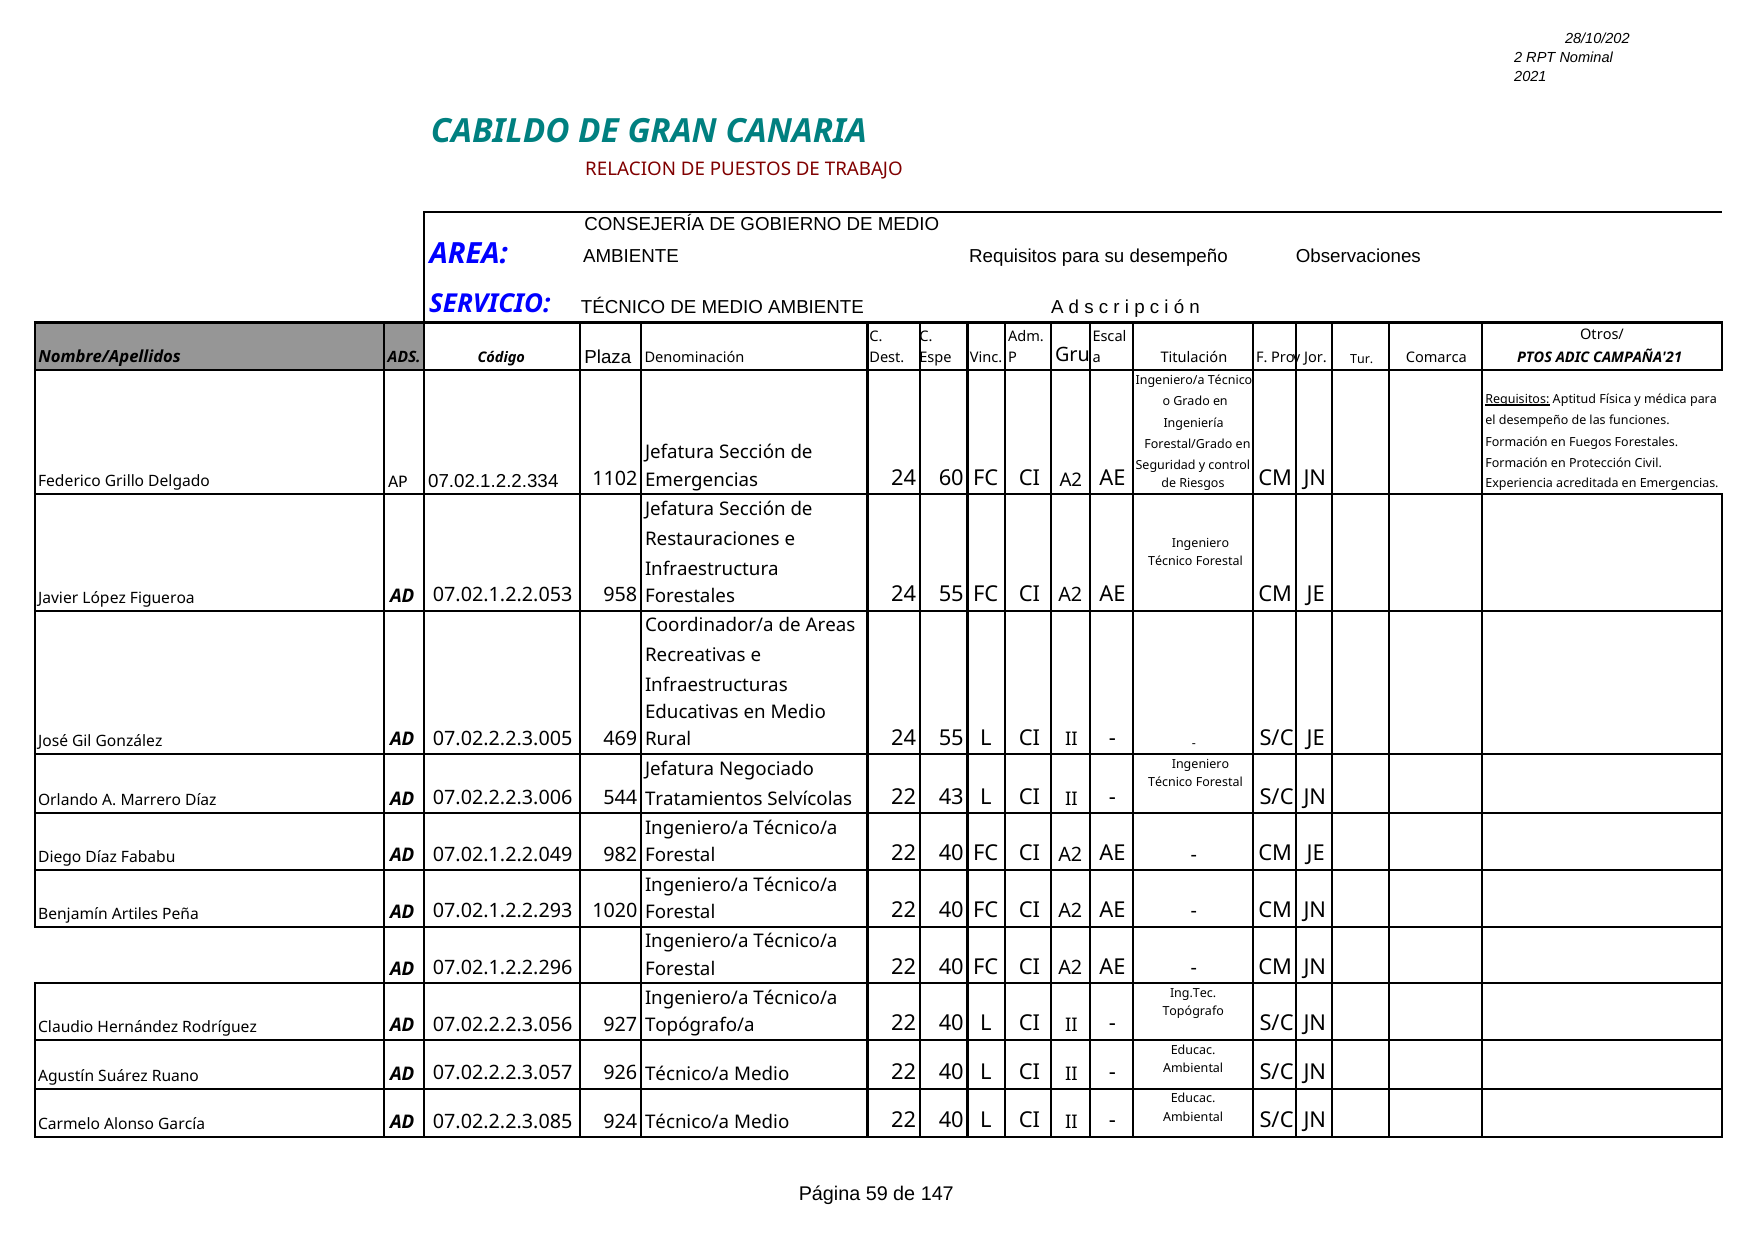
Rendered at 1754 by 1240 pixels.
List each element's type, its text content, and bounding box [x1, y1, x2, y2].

table_cell - [1091, 755, 1132, 812]
table_cell 469 [581, 612, 640, 753]
table_cell [581, 928, 640, 982]
table_cell Escala [1091, 324, 1132, 369]
table_cell 07.02.1.2.2.053 [425, 495, 579, 609]
table_cell AD [385, 1041, 423, 1087]
table_header [35, 211, 384, 321]
table_cell II [1052, 984, 1089, 1039]
table_cell [1483, 1041, 1721, 1087]
table_cell [1390, 612, 1481, 753]
table_cell [1483, 814, 1721, 869]
table_cell [1483, 495, 1721, 609]
table_cell CI [1006, 814, 1050, 869]
table_cell FC [969, 928, 1004, 982]
table_cell Claudio Hernández Rodríguez [36, 984, 383, 1039]
table_cell AD [385, 612, 423, 753]
table_header [384, 211, 423, 321]
table_cell JN [1297, 928, 1331, 982]
table_cell Ingeniero/a Técnico/a Forestal [642, 814, 866, 869]
table_cell 927 [581, 984, 640, 1039]
table_cell II [1052, 755, 1089, 812]
table_cell [1333, 755, 1388, 812]
table_cell [35, 928, 383, 982]
table_cell A2 [1052, 871, 1089, 926]
table_cell 40 [921, 814, 966, 869]
table_cell Diego Díaz Fababu [36, 814, 383, 869]
table_cell 924 [581, 1090, 640, 1136]
table_cell [1390, 1090, 1481, 1136]
table_cell S/C [1254, 1090, 1295, 1136]
table_cell 22 [869, 814, 919, 869]
table_cell Federico Grillo Delgado [36, 371, 383, 493]
table_cell AD [385, 755, 423, 812]
table_cell A2 [1052, 814, 1089, 869]
table_cell JN [1297, 1041, 1331, 1087]
table_cell AE [1091, 495, 1132, 609]
table_cell S/C [1254, 612, 1295, 753]
table_cell CI [1006, 928, 1050, 982]
table_cell [1390, 495, 1481, 609]
table_cell Adm. P [1006, 324, 1050, 369]
table_cell Jefatura Sección de Restauraciones e Infraestructura Forestales [642, 495, 866, 609]
table_cell 22 [869, 871, 919, 926]
table_cell Nombre/Apellidos [36, 324, 383, 369]
table_cell .Vinc. [969, 324, 1004, 369]
table_cell - [1091, 1041, 1132, 1087]
table_cell Denominación [642, 324, 866, 369]
table_cell 22 [869, 755, 919, 812]
table_cell Plaza [581, 324, 640, 369]
table_cell Coordinador/a de Areas Recreativas e Infraestructuras Educativas en Medio Rural [642, 612, 866, 753]
table_cell II [1052, 1041, 1089, 1087]
table_cell A2 [1052, 495, 1089, 609]
table_cell 07.02.2.2.3.005 [425, 612, 579, 753]
table_cell [1390, 814, 1481, 869]
table_cell 1102 [581, 371, 640, 493]
table_cell [1333, 871, 1388, 926]
table_cell 07.02.1.2.2.334 [425, 371, 579, 493]
table_cell 40 [921, 984, 966, 1039]
table_cell CI [1006, 495, 1050, 609]
table_cell L [969, 1090, 1004, 1136]
table_cell S/C [1254, 984, 1295, 1039]
table_cell FC [969, 495, 1004, 609]
table_cell Ingeniero/a Técnico/a Forestal [642, 871, 866, 926]
table_cell AD [385, 871, 423, 926]
table_cell [1333, 612, 1388, 753]
table_cell CI [1006, 1041, 1050, 1087]
table_cell S/C [1254, 1041, 1295, 1087]
table_cell II [1052, 1090, 1089, 1136]
table_cell - [1091, 612, 1132, 753]
table_cell AP [385, 371, 423, 493]
table_cell 1020 [581, 871, 640, 926]
table_cell CI [1006, 612, 1050, 753]
table_cell - [1134, 814, 1252, 869]
table_cell [1390, 871, 1481, 926]
table_cell AE [1091, 871, 1132, 926]
table_cell [1333, 928, 1388, 982]
table_cell Comarca [1390, 324, 1481, 369]
table_cell 07.02.1.2.2.049 [425, 814, 579, 869]
table_cell A2 [1052, 371, 1089, 493]
table_cell L [969, 1041, 1004, 1087]
table_cell José Gil González [36, 612, 383, 753]
table_cell Técnico/a Medio [642, 1090, 866, 1136]
table_cell [1390, 755, 1481, 812]
table_header [1482, 213, 1722, 321]
table_cell AD [385, 984, 423, 1039]
table_cell 07.02.2.2.3.006 [425, 755, 579, 812]
table_cell [1483, 984, 1721, 1039]
table_cell CI [1006, 1090, 1050, 1136]
table_cell Titulación [1134, 324, 1252, 369]
table_cell Tur. [1333, 324, 1388, 369]
table_cell 22 [869, 1041, 919, 1087]
table_cell Educac. Ambiental [1134, 1090, 1252, 1136]
table_cell 40 [921, 928, 966, 982]
table_cell [1390, 1041, 1481, 1087]
table_cell [1483, 871, 1721, 926]
table_cell - [1134, 871, 1252, 926]
table_cell Ingeniero/a Técnico o Grado en Ingeniería Forestal/Grado en Seguridad y control de Riesgos [1134, 371, 1252, 493]
table_cell JN [1297, 871, 1331, 926]
table_cell AD [385, 814, 423, 869]
table_cell 24 [869, 495, 919, 609]
table_cell 926 [581, 1041, 640, 1087]
table_cell JE [1297, 612, 1331, 753]
table_cell CM [1254, 495, 1295, 609]
table_cell JE [1297, 814, 1331, 869]
table_cell Orlando A. Marrero Díaz [36, 755, 383, 812]
table_cell - [1134, 928, 1252, 982]
table_cell Requisitos: Aptitud Física y médica para el desempeño de las funciones. Formación en Fuegos Forestales. Formación en Protección Civil. Experiencia acreditada en Emergencias. [1483, 371, 1722, 493]
table_cell AE [1091, 928, 1132, 982]
table_cell 22 [869, 984, 919, 1039]
table_cell 07.02.1.2.2.293 [425, 871, 579, 926]
table_cell C. Dest. [869, 324, 919, 369]
table_cell [1333, 495, 1388, 609]
table_cell JN [1297, 371, 1331, 493]
table_cell CM [1254, 928, 1295, 982]
table_cell A2 [1052, 928, 1089, 982]
table_cell Gru [1052, 324, 1089, 369]
table_cell L [969, 755, 1004, 812]
table_cell C. Espe [921, 324, 966, 369]
table_cell 40 [921, 1090, 966, 1136]
table_cell L [969, 612, 1004, 753]
table_cell 40 [921, 871, 966, 926]
table_cell FC [969, 371, 1004, 493]
table_cell 60 [921, 371, 966, 493]
table_cell FC [969, 871, 1004, 926]
table_cell AD [385, 1090, 423, 1136]
table_cell Ingeniero/a Técnico/a Topógrafo/a [642, 984, 866, 1039]
table_cell 07.02.2.2.3.085 [425, 1090, 579, 1136]
table_cell [1390, 984, 1481, 1039]
table_cell JN [1297, 755, 1331, 812]
table_cell CM [1254, 371, 1295, 493]
table_cell JN [1297, 1090, 1331, 1136]
table_cell 958 [581, 495, 640, 609]
table_cell 982 [581, 814, 640, 869]
table_cell 24 [869, 612, 919, 753]
table_cell Ingeniero Técnico Forestal [1134, 495, 1252, 609]
table_cell - [1091, 1090, 1132, 1136]
table_cell [1390, 371, 1481, 493]
table_cell [1390, 928, 1481, 982]
table_cell 43 [921, 755, 966, 812]
table_cell ADS. [385, 324, 423, 369]
table_cell 40 [921, 1041, 966, 1087]
table_cell [1483, 755, 1721, 812]
table_header CONSEJERÍA DE GOBIERNO DE MEDIO AMBIENTE Requisitos para su desempeño Observaciones TÉCNICO DE MEDIO AMBIENTE A d s c r i p c i ó n [580, 213, 1482, 321]
table_cell [1333, 814, 1388, 869]
table_cell 544 [581, 755, 640, 812]
table_cell 07.02.2.2.3.056 [425, 984, 579, 1039]
table_cell L [969, 984, 1004, 1039]
table_cell Jefatura Sección de Emergencias [642, 371, 866, 493]
table_cell JE [1297, 495, 1331, 609]
table_cell Educac. Ambiental [1134, 1041, 1252, 1087]
table_cell AD [385, 928, 423, 982]
table_cell CM [1254, 871, 1295, 926]
table_cell AE [1091, 371, 1132, 493]
table_cell Código [425, 324, 579, 369]
table_cell 22 [869, 928, 919, 982]
table_cell Benjamín Artiles Peña [36, 871, 383, 926]
table_cell [1333, 371, 1388, 493]
table_cell 07.02.2.2.3.057 [425, 1041, 579, 1087]
table_cell FC [969, 814, 1004, 869]
table_cell Otros/ PTOS ADIC CAMPAÑA'21 [1483, 324, 1721, 369]
table_cell Ingeniero Técnico Forestal [1134, 755, 1252, 812]
table_cell CI [1006, 371, 1050, 493]
table_cell 07.02.1.2.2.296 [425, 928, 579, 982]
table_cell AE [1091, 814, 1132, 869]
table_cell CI [1006, 871, 1050, 926]
table_cell Carmelo Alonso García [36, 1090, 383, 1136]
table_cell S/C [1254, 755, 1295, 812]
table_cell [1333, 1041, 1388, 1087]
table_cell [1333, 984, 1388, 1039]
table_cell 55 [921, 612, 966, 753]
table_cell II [1052, 612, 1089, 753]
table_cell Técnico/a Medio [642, 1041, 866, 1087]
table_cell Jefatura Negociado Tratamientos Selvícolas [642, 755, 866, 812]
table_cell CI [1006, 984, 1050, 1039]
table_cell Agustín Suárez Ruano [36, 1041, 383, 1087]
table_cell Ing.Tec. Topógrafo [1134, 984, 1252, 1039]
table_cell 55 [921, 495, 966, 609]
table_cell CI [1006, 755, 1050, 812]
table_cell 22 [869, 1090, 919, 1136]
table_cell [1483, 612, 1721, 753]
table_cell [1333, 1090, 1388, 1136]
table_cell [1483, 928, 1721, 982]
table_cell v Jor. [1297, 324, 1331, 369]
table_cell - [1091, 984, 1132, 1039]
table_cell F. Pro [1254, 324, 1295, 369]
table_cell 24 [869, 371, 919, 493]
table_cell - [1134, 612, 1252, 753]
table_cell AD [385, 495, 423, 609]
table_cell JN [1297, 984, 1331, 1039]
table_cell Ingeniero/a Técnico/a Forestal [642, 928, 866, 982]
table_cell CM [1254, 814, 1295, 869]
table_header AREA: SERVICIO: [425, 213, 580, 321]
table_cell Javier López Figueroa [36, 495, 383, 609]
table_cell [1483, 1090, 1721, 1136]
